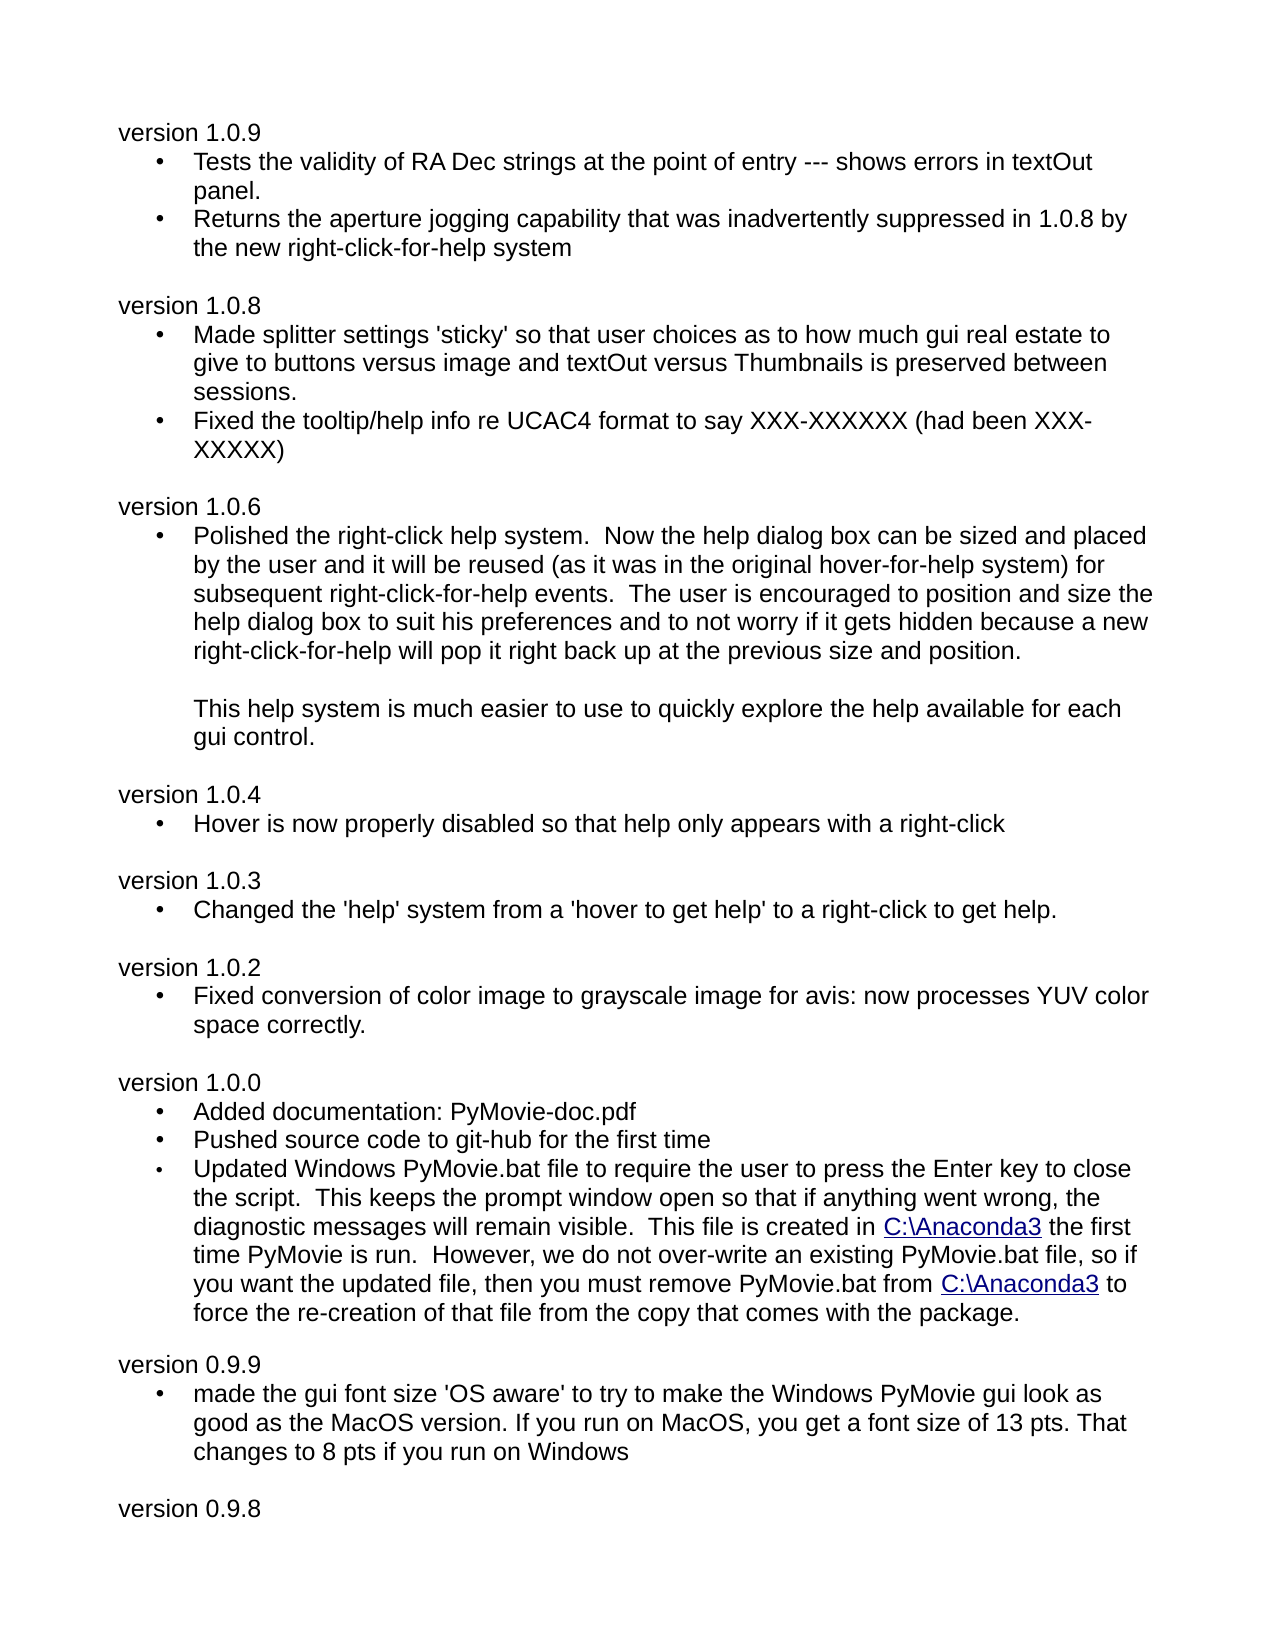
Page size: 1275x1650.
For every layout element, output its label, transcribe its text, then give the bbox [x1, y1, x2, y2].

text version 1.0.6 [118, 492, 1157, 521]
list Updated Windows PyMovie.bat file to require the user to press the Enter key to close the script. This keeps the prompt window open so that if anything went wrong, the diagnostic messages will remain visible. This file is created in C:\Anaconda3 the first time PyMovie is run. However, we do not over-write an existing PyMovie.bat file, so if you want the updated file, then you must remove PyMovie.bat from C:\Anaconda3 to force the re-creation of that file from the copy that comes with the package. [156, 1154, 1157, 1350]
text version 1.0.8 [118, 291, 1157, 319]
list Polished the right-click help system. Now the help dialog box can be sized and placed by the user and it will be reused (as it was in the original hover-for-help system) for subsequent right-click-for-help events. The user is encouraged to position and size the help dialog box to suit his preferences and to not worry if it gets hidden because a new right-click-for-help will pop it right back up at the previous size and position. This help system is much easier to use to quickly explore the help available for each gui control. [156, 521, 1157, 751]
text version 1.0.3 [118, 866, 1157, 895]
list Changed the 'help' system from a 'hover to get help' to a right-click to get help. [156, 895, 1157, 953]
list Pushed source code to git-hub for the first time [156, 1125, 1157, 1154]
list made the gui font size 'OS aware' to try to make the Windows PyMovie gui look as good as the MacOS version. If you run on MacOS, you get a font size of 13 pts. That changes to 8 pts if you run on Windows [156, 1379, 1157, 1494]
text version 1.0.9 [118, 118, 1157, 147]
list Made splitter settings 'sticky' so that user choices as to how much gui real estate to give to buttons versus image and textOut versus Thumbnails is preserved between sessions. [156, 319, 1157, 406]
text version 1.0.0 [118, 1068, 1157, 1096]
list Fixed conversion of color image to grayscale image for avis: now processes YUV color space correctly. [156, 981, 1157, 1039]
list Fixed the tooltip/help info re UCAC4 format to say XXX-XXXXXX (had been XXX-XXXXX) [156, 406, 1157, 492]
text version 0.9.8 [118, 1494, 1157, 1523]
list Tests the validity of RA Dec strings at the point of entry --- shows errors in textOut panel. [156, 147, 1157, 204]
text version 0.9.9 [118, 1350, 1157, 1379]
list Returns the aperture jogging capability that was inadvertently suppressed in 1.0.8 by the new right-click-for-help system [156, 204, 1157, 291]
text version 1.0.4 [118, 780, 1157, 809]
list Hover is now properly disabled so that help only appears with a right-click [156, 809, 1157, 866]
list Added documentation: PyMovie-doc.pdf [156, 1096, 1157, 1125]
text version 1.0.2 [118, 953, 1157, 981]
